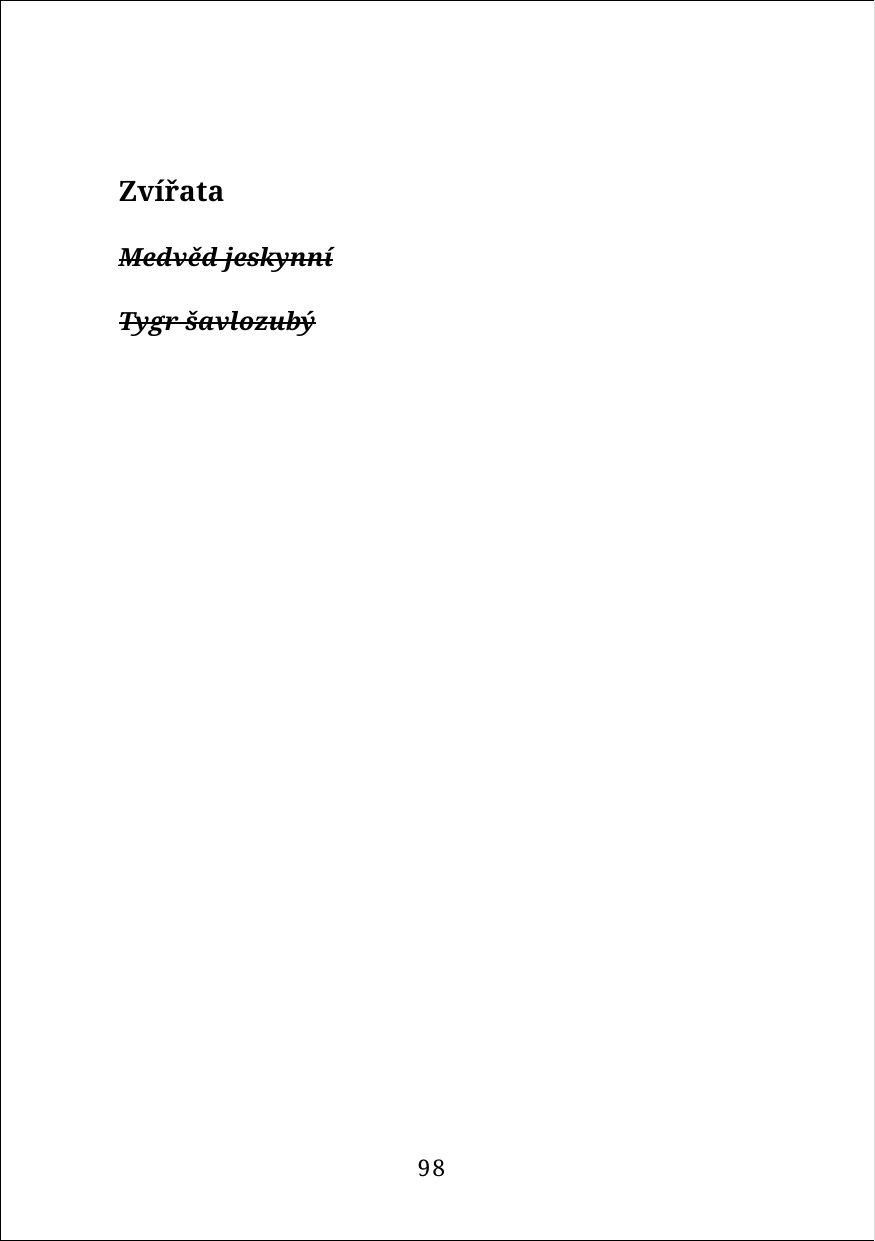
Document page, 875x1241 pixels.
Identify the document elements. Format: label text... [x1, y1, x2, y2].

subtitle Zvířata [118, 172, 756, 210]
subtitle Tygr šavlozubý [118, 303, 756, 337]
subtitle Medvěd jeskynní [118, 239, 756, 274]
